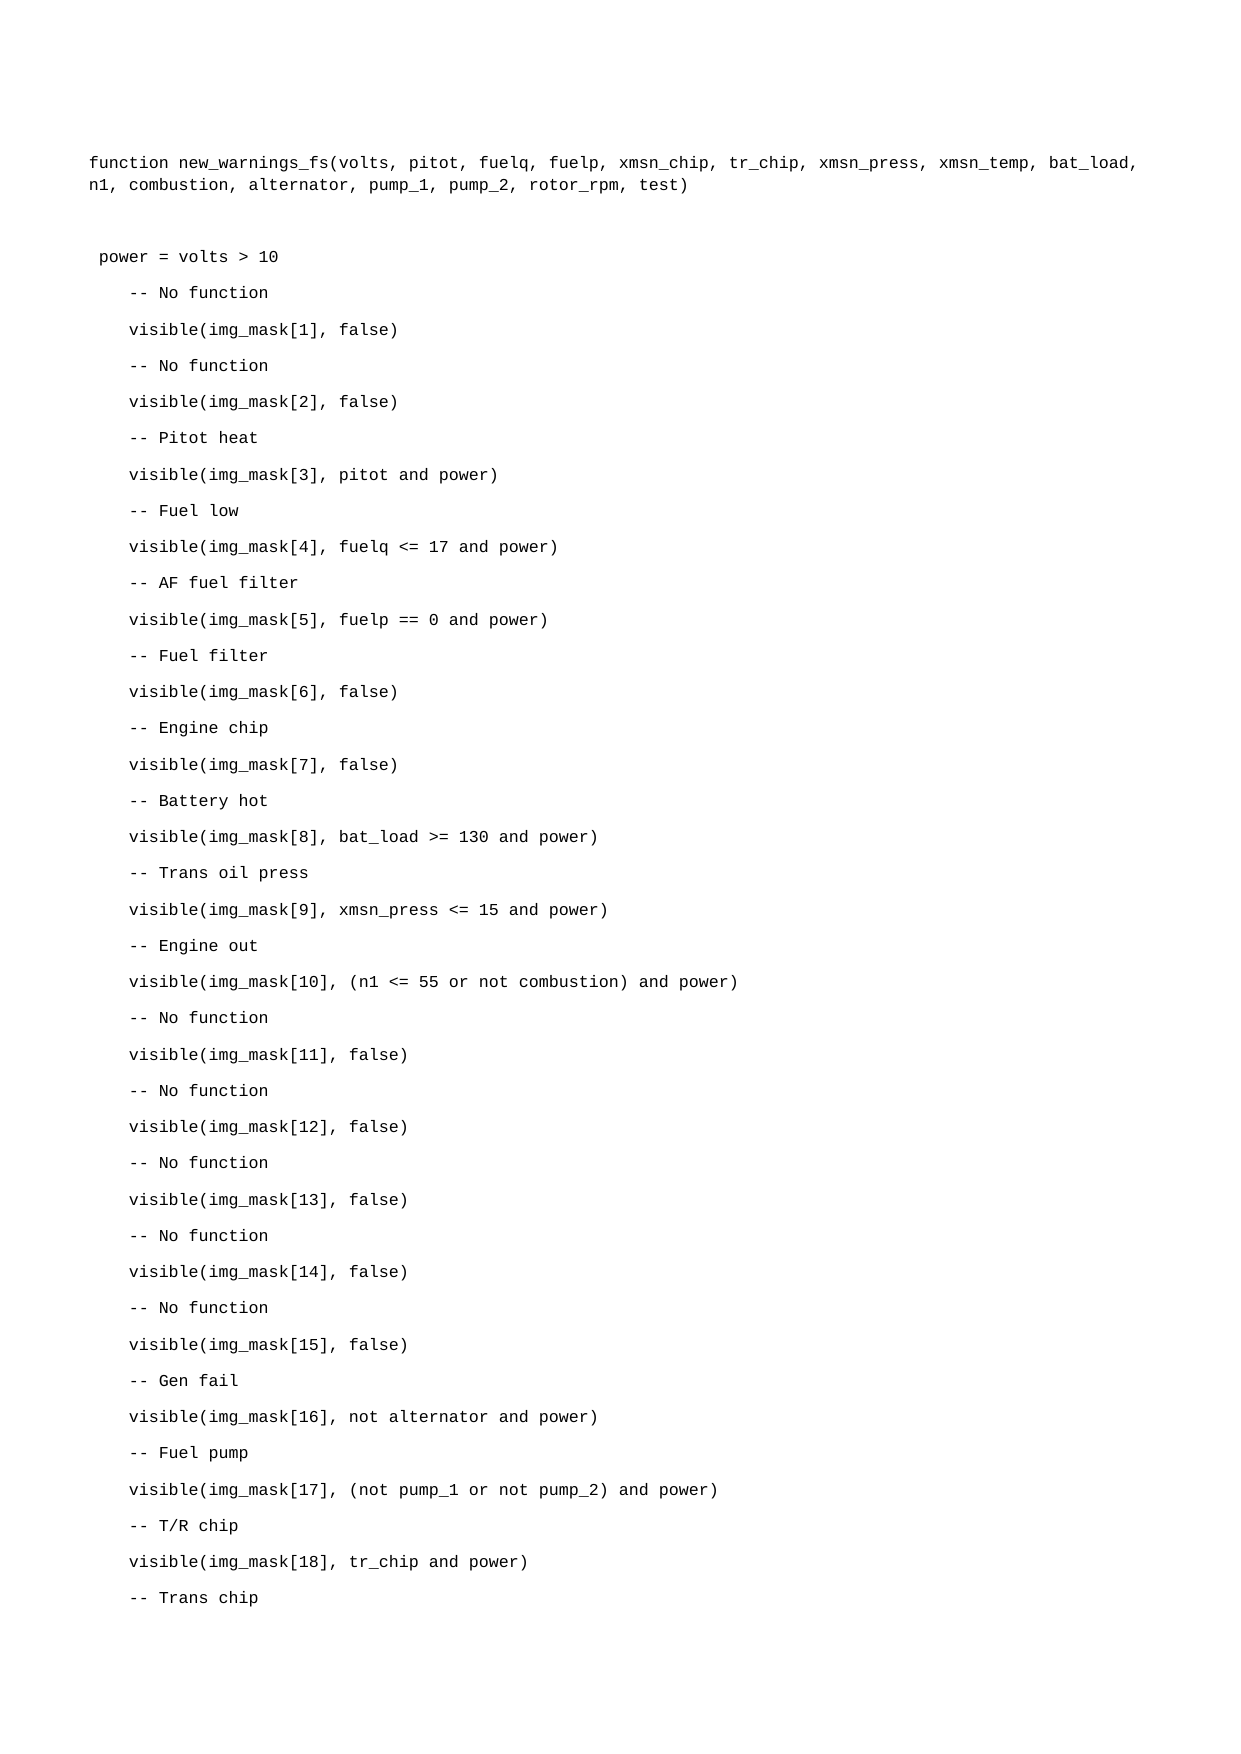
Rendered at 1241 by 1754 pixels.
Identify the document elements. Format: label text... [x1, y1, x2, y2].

text visible(img_mask[7], false) [88, 756, 1152, 775]
text visible(img_mask[10], (n1 <= 55 or not combustion) and power) [88, 973, 1152, 992]
text visible(img_mask[1], false) [88, 321, 1152, 340]
text -- Pitot heat [88, 430, 1152, 449]
text -- Trans oil press [88, 865, 1152, 884]
text -- Fuel pump [88, 1445, 1152, 1464]
text visible(img_mask[8], bat_load >= 130 and power) [88, 828, 1152, 847]
text visible(img_mask[6], false) [88, 683, 1152, 702]
text visible(img_mask[9], xmsn_press <= 15 and power) [88, 901, 1152, 920]
text visible(img_mask[2], false) [88, 393, 1152, 412]
text -- No function [88, 1300, 1152, 1319]
text visible(img_mask[17], (not pump_1 or not pump_2) and power) [88, 1481, 1152, 1500]
text -- No function [88, 1155, 1152, 1174]
text -- Fuel low [88, 502, 1152, 521]
text -- T/R chip [88, 1517, 1152, 1536]
text visible(img_mask[13], false) [88, 1191, 1152, 1210]
text visible(img_mask[15], false) [88, 1336, 1152, 1355]
text -- Trans chip [88, 1590, 1152, 1609]
text visible(img_mask[4], fuelq <= 17 and power) [88, 538, 1152, 557]
text visible(img_mask[12], false) [88, 1118, 1152, 1137]
text visible(img_mask[14], false) [88, 1263, 1152, 1282]
text visible(img_mask[16], not alternator and power) [88, 1408, 1152, 1427]
text -- AF fuel filter [88, 575, 1152, 594]
text -- Gen fail [88, 1372, 1152, 1391]
text visible(img_mask[3], pitot and power) [88, 466, 1152, 485]
text visible(img_mask[5], fuelp == 0 and power) [88, 611, 1152, 630]
text function new_warnings_fs(volts, pitot, fuelq, fuelp, xmsn_chip, tr_chip, xmsn_press, xmsn_temp, bat_load, n1, combustion, alternator, pump_1, pump_2, rotor_rpm, test) [88, 154, 1152, 195]
text -- No function [88, 357, 1152, 376]
text -- Battery hot [88, 792, 1152, 811]
text -- No function [88, 1010, 1152, 1029]
text visible(img_mask[11], false) [88, 1046, 1152, 1065]
text -- Engine chip [88, 720, 1152, 739]
text -- Engine out [88, 937, 1152, 956]
text -- Fuel filter [88, 647, 1152, 666]
text power = volts > 10 [88, 248, 1152, 267]
text -- No function [88, 285, 1152, 304]
text -- No function [88, 1082, 1152, 1101]
text -- No function [88, 1227, 1152, 1246]
text visible(img_mask[18], tr_chip and power) [88, 1553, 1152, 1572]
